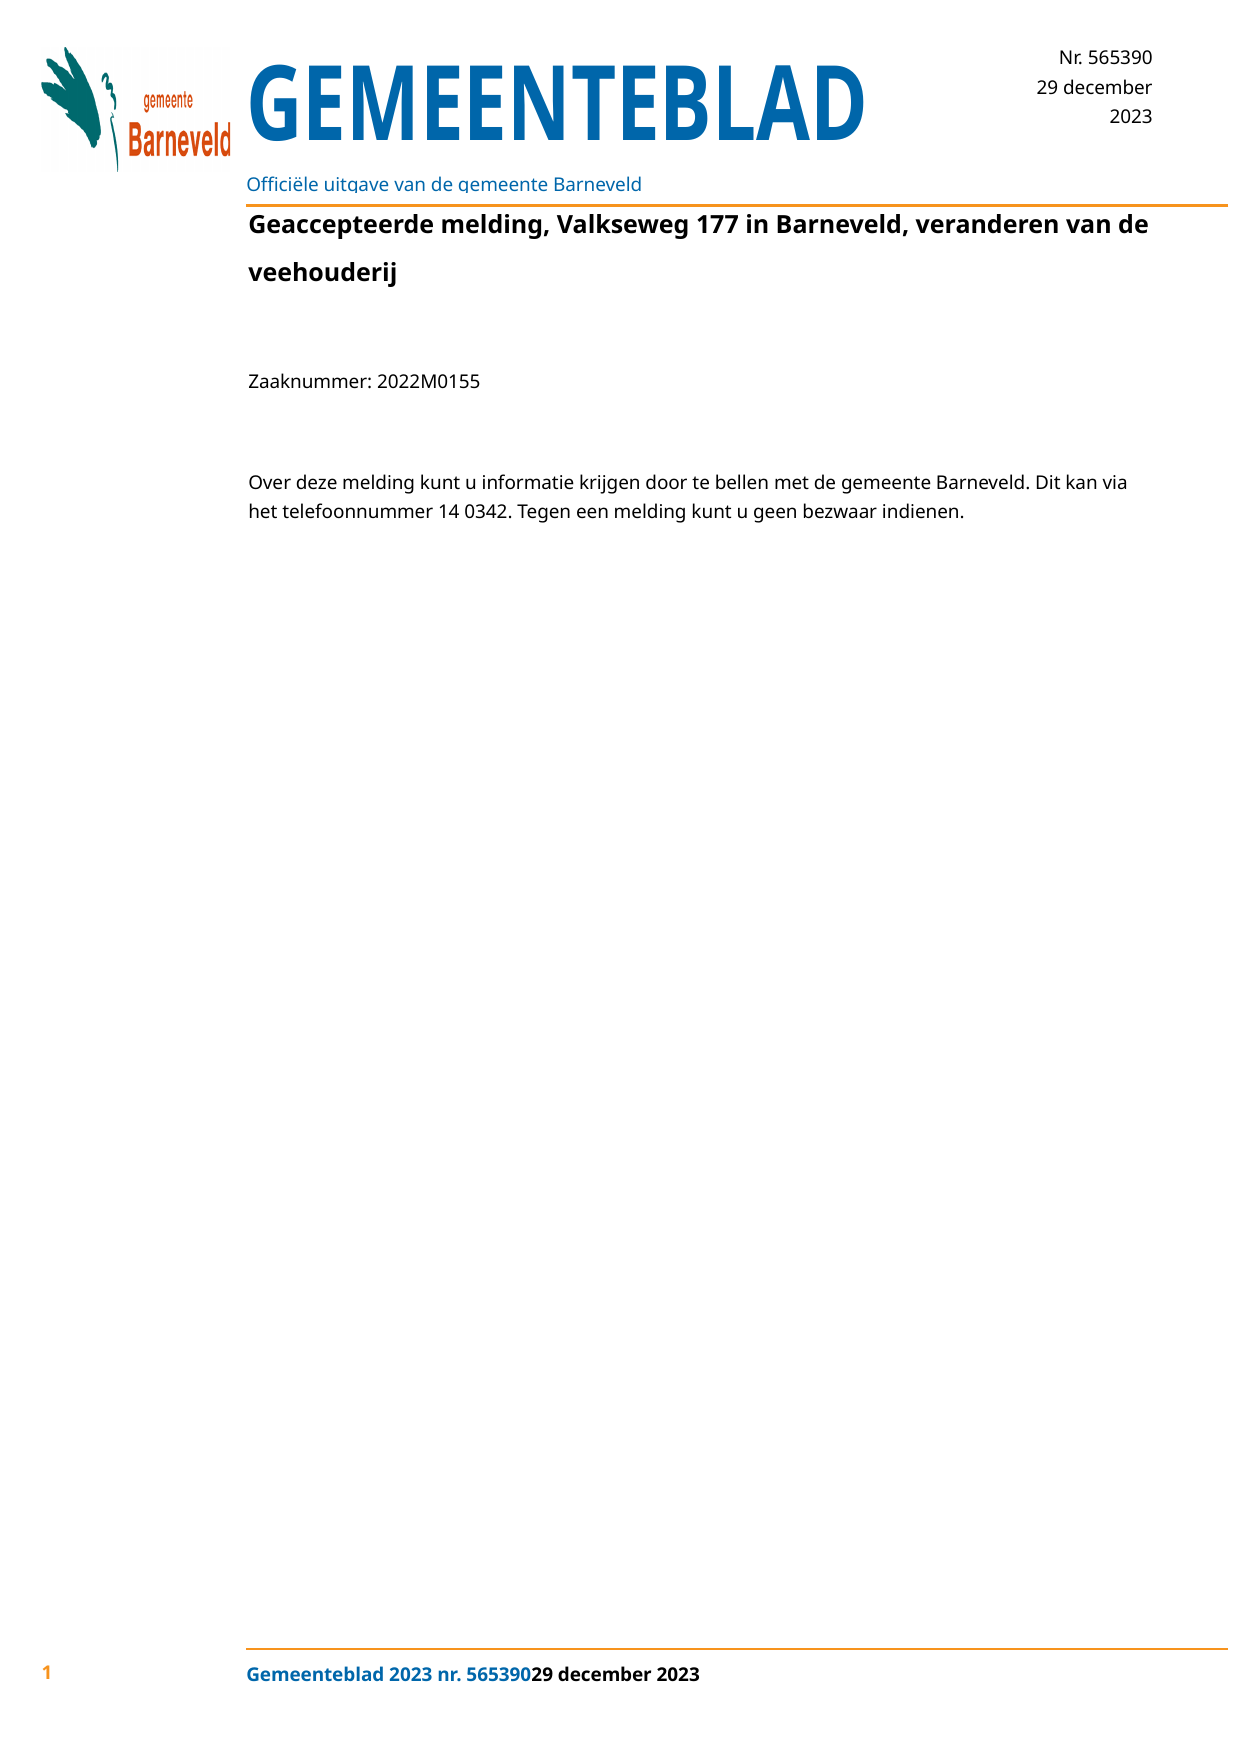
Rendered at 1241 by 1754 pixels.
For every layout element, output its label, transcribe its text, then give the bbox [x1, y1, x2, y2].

text Over deze melding kunt u informatie krijgen door te bellen met de gemeente Barneveld. Dit kan via het telefoonnummer 14 0342. Tegen een melding kunt u geen bezwaar indienen. [248, 469, 1152, 524]
text Zaaknummer: 2022M0155 [248, 368, 1152, 394]
text Geaccepteerde melding, Valkseweg 177 in Barneveld, veranderen van de veehouderij [248, 207, 1152, 288]
picture [41, 47, 231, 172]
